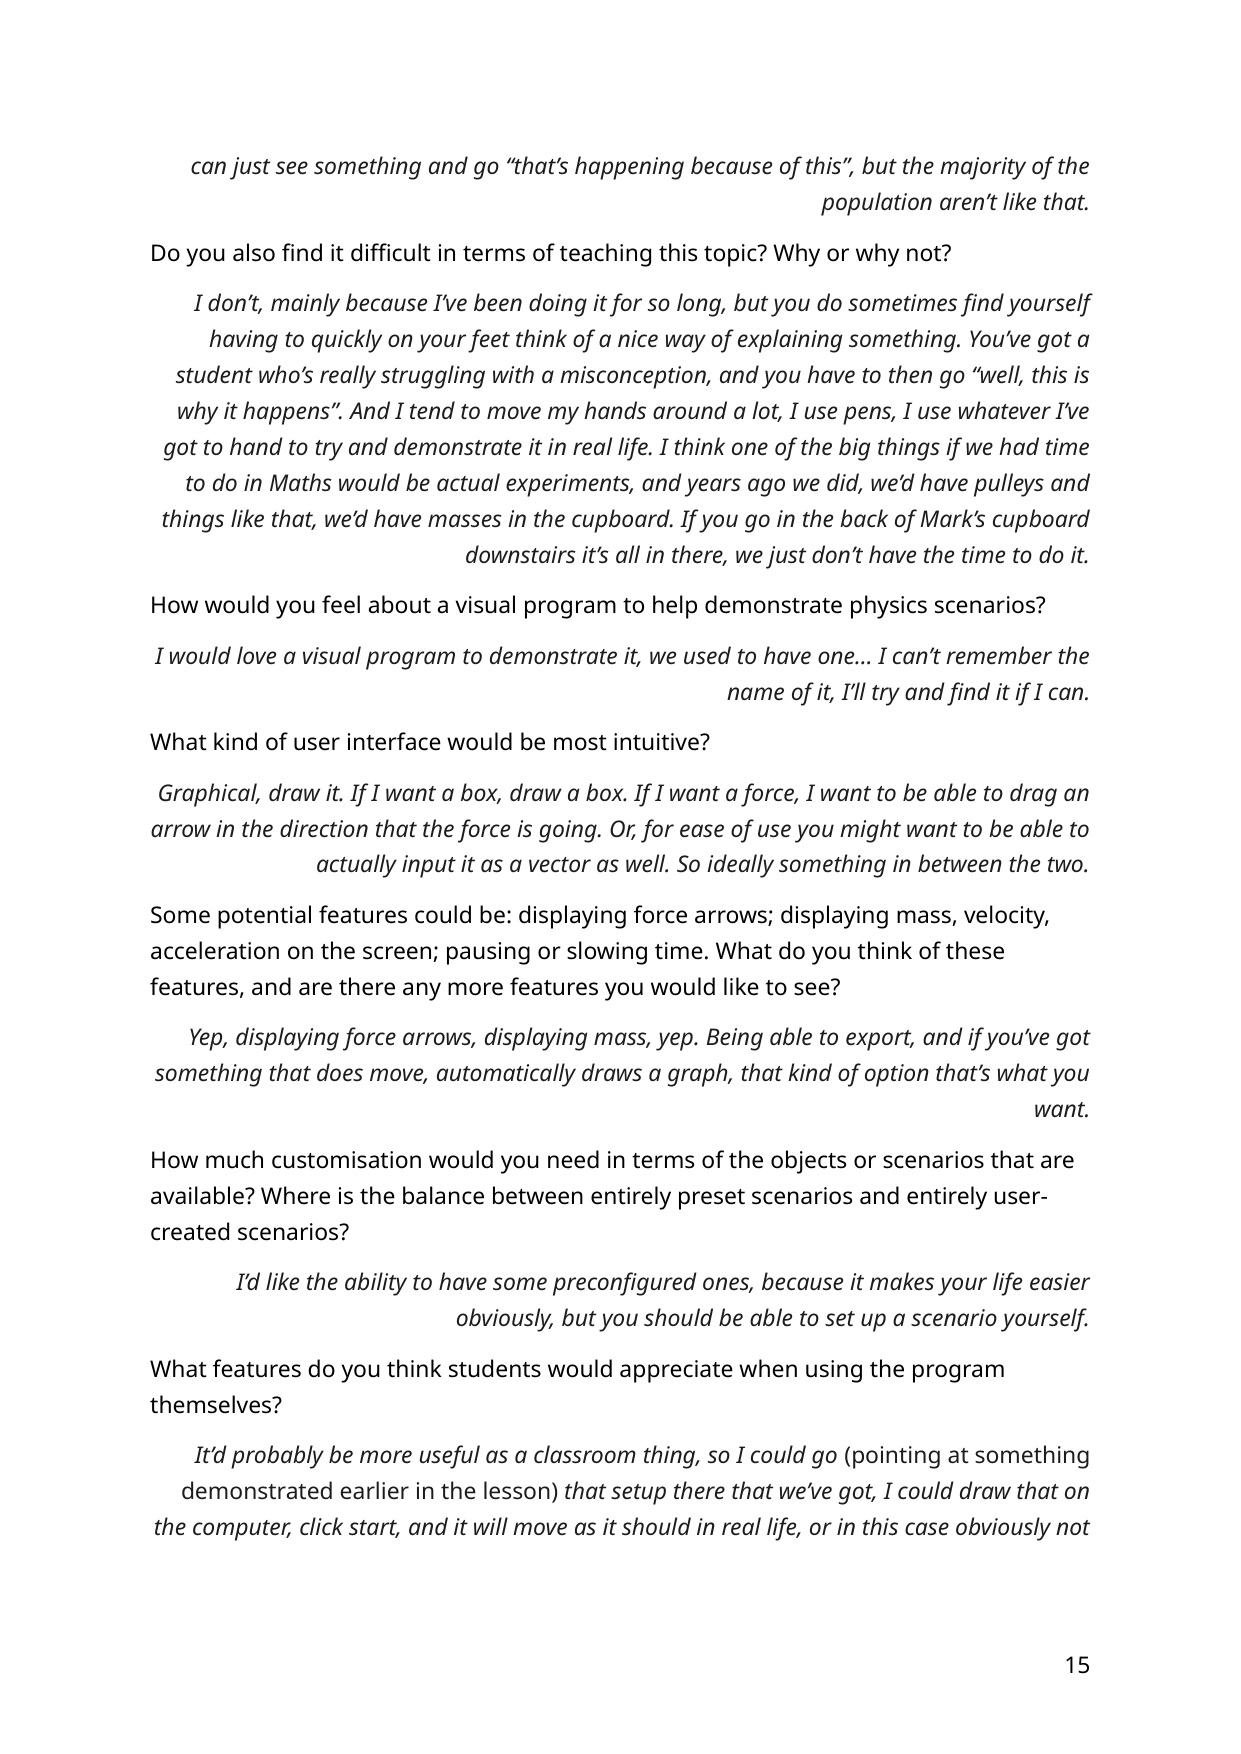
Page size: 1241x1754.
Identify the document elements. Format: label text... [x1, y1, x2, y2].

text How would you feel about a visual program to help demonstrate physics scenarios? [150, 589, 1090, 620]
text Some potential features could be: displaying force arrows; displaying mass, velocity, acceleration on the screen; pausing or slowing time. What do you think of these features, and are there any more features you would like to see? [150, 899, 1090, 1002]
text It’d probably be more useful as a classroom thing, so I could go (pointing at something demonstrated earlier in the lesson) that setup there that we’ve got, I could draw that on the computer, click start, and it will move as it should in real life, or in this case obviously not [150, 1439, 1090, 1542]
text I don’t, mainly because I’ve been doing it for so long, but you do sometimes find yourself having to quickly on your feet think of a nice way of explaining something. You’ve got a student who’s really struggling with a misconception, and you have to then go “well, this is why it happens”. And I tend to move my hands around a lot, I use pens, I use whatever I’ve got to hand to try and demonstrate it in real life. I think one of the big things if we had time to do in Maths would be actual experiments, and years ago we did, we’d have pulleys and things like that, we’d have masses in the cupboard. If you go in the back of Mark’s cupboard downstairs it’s all in there, we just don’t have the time to do it. [150, 287, 1090, 570]
text I’d like the ability to have some preconfigured ones, because it makes your life easier obviously, but you should be able to set up a scenario yourself. [150, 1266, 1090, 1333]
text What kind of user interface would be most intuitive? [150, 726, 1090, 757]
text Yep, displaying force arrows, displaying mass, yep. Being able to export, and if you’ve got something that does move, automatically draws a graph, that kind of option that’s what you want. [150, 1021, 1090, 1124]
text I would love a visual program to demonstrate it, we used to have one… I can’t remember the name of it, I’ll try and find it if I can. [150, 639, 1090, 707]
text Graphical, draw it. If I want a box, draw a box. If I want a force, I want to be able to drag an arrow in the direction that the force is going. Or, for ease of use you might want to be able to actually input it as a vector as well. So ideally something in between the two. [150, 777, 1090, 880]
text can just see something and go “that’s happening because of this”, but the majority of the population aren’t like that. [150, 150, 1090, 217]
text What features do you think students would appreciate when using the program themselves? [150, 1353, 1090, 1420]
text Do you also find it difficult in terms of teaching this topic? Why or why not? [150, 236, 1090, 268]
text How much customisation would you need in terms of the objects or scenarios that are available? Where is the balance between entirely preset scenarios and entirely user-created scenarios? [150, 1144, 1090, 1247]
